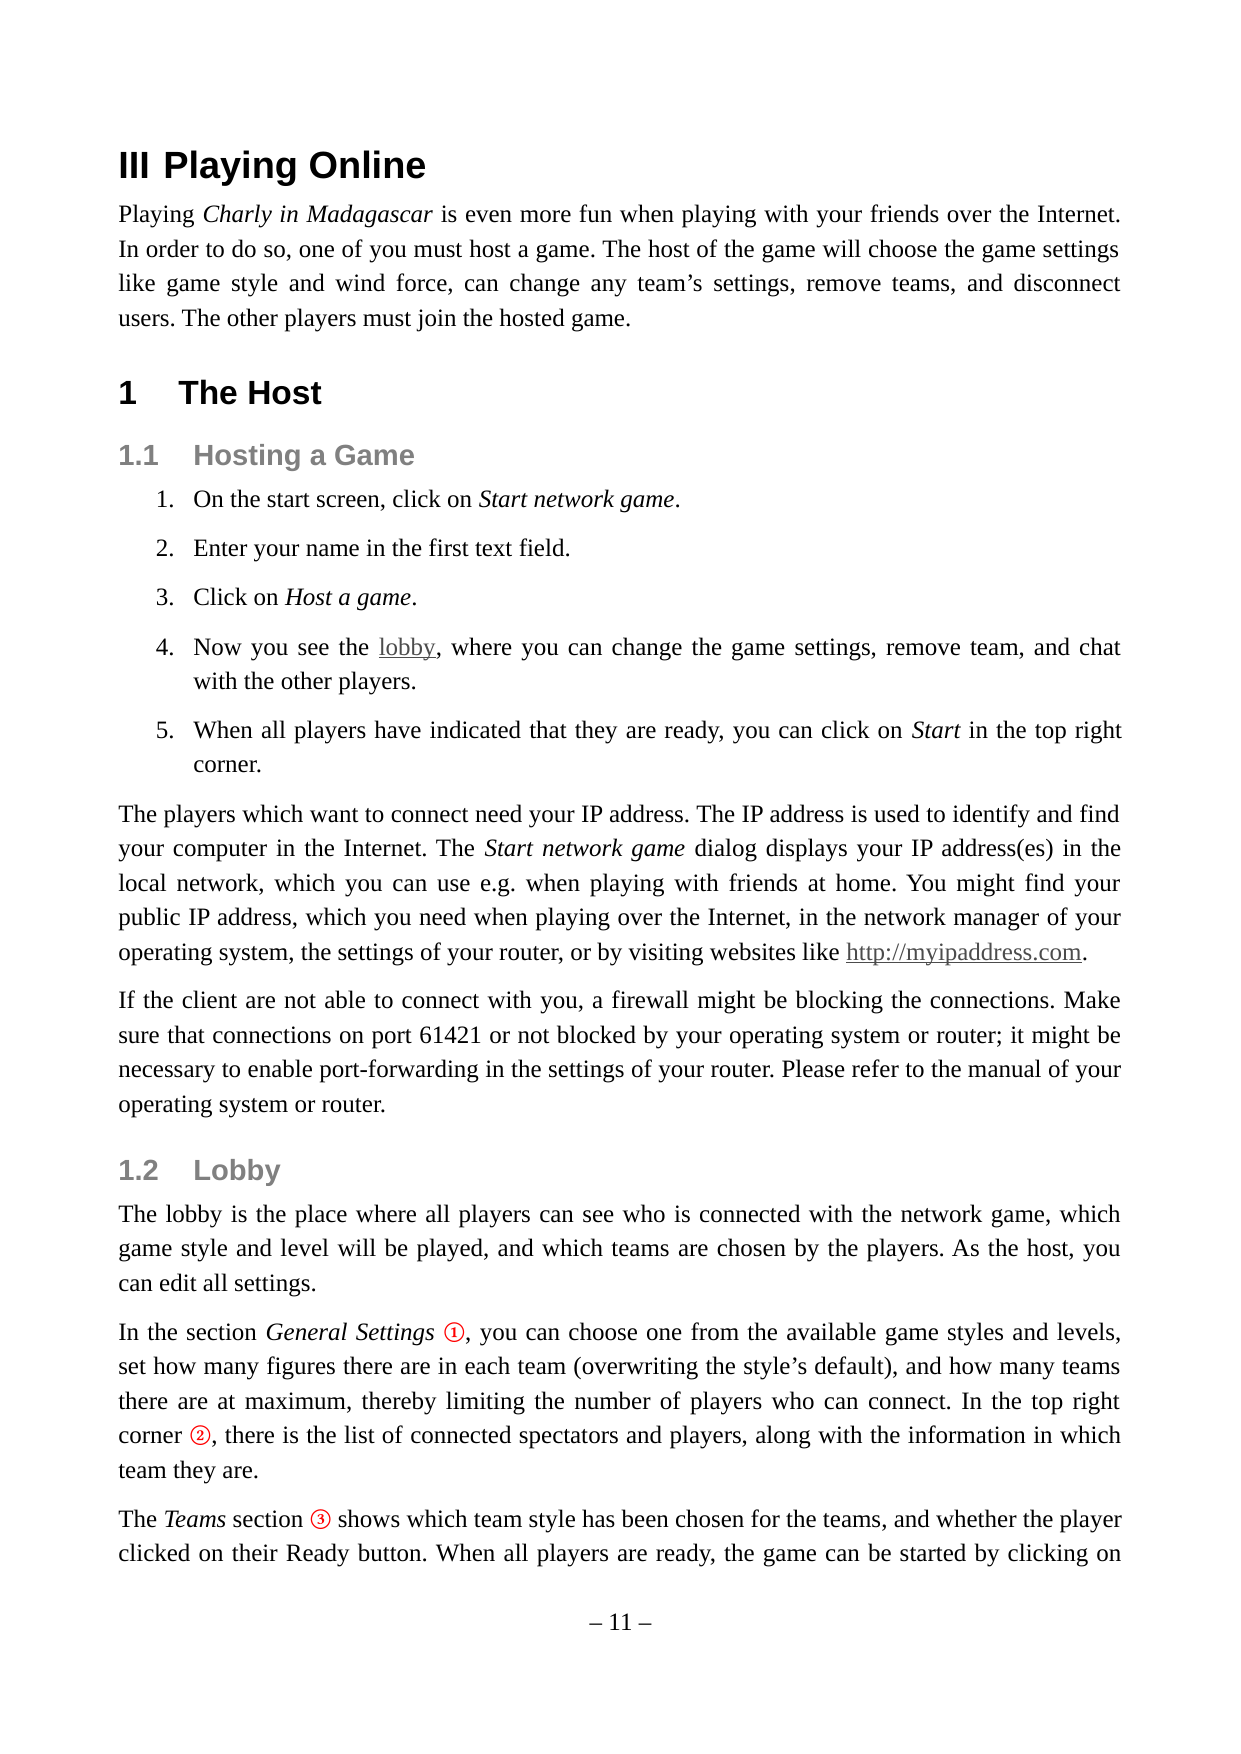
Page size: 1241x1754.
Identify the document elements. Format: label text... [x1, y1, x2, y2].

subtitle Hosting a Game [118, 438, 1122, 472]
text The Teams section ③ shows which team style has been chosen for the teams, and whether the player clicked on their Ready button. When all players are ready, the game can be started by clicking on [118, 1504, 1122, 1567]
subtitle The Host [118, 373, 1122, 411]
text The players which want to connect need your IP address. The IP address is used to identify and find your computer in the Internet. The Start network game dialog displays your IP address(es) in the local network, which you can use e.g. when playing with friends at home. You might find your public IP address, which you need when playing over the Internet, in the network manager of your operating system, the settings of your router, or by visiting websites like http://myipaddress.com. [118, 799, 1122, 965]
list When all players have indicated that they are ready, you can click on Start in the top right corner. [156, 715, 1122, 778]
text In the section General Settings ①, you can choose one from the available game styles and levels, set how many figures there are in each team (overwriting the style’s default), and how many teams there are at maximum, thereby limiting the number of players who can connect. In the top right corner ②, there is the list of connected spectators and players, along with the information in which team they are. [118, 1317, 1122, 1483]
subtitle Lobby [118, 1153, 1122, 1186]
text Playing Charly in Madagascar is even more fun when playing with your friends over the Internet. In order to do so, one of you must host a game. The host of the game will choose the game settings like game style and wind force, can change any team’s settings, remove teams, and disconnect users. The other players must join the hosted game. [118, 199, 1122, 331]
subtitle Playing Online [118, 143, 1122, 187]
text The lobby is the place where all players can see who is connected with the network game, which game style and level will be played, and which teams are chosen by the players. As the host, you can edit all settings. [118, 1199, 1122, 1296]
list Enter your name in the first text field. [156, 533, 1122, 562]
list Now you see the lobby, where you can change the game settings, remove team, and chat with the other players. [156, 632, 1122, 695]
list Click on Host a game. [156, 582, 1122, 611]
list On the start screen, click on Start network game. [156, 484, 1122, 513]
text If the client are not able to connect with you, a firewall might be blocking the connections. Make sure that connections on port 61421 or not blocked by your operating system or router; it might be necessary to enable port-forwarding in the settings of your router. Please refer to the manual of your operating system or router. [118, 986, 1122, 1118]
